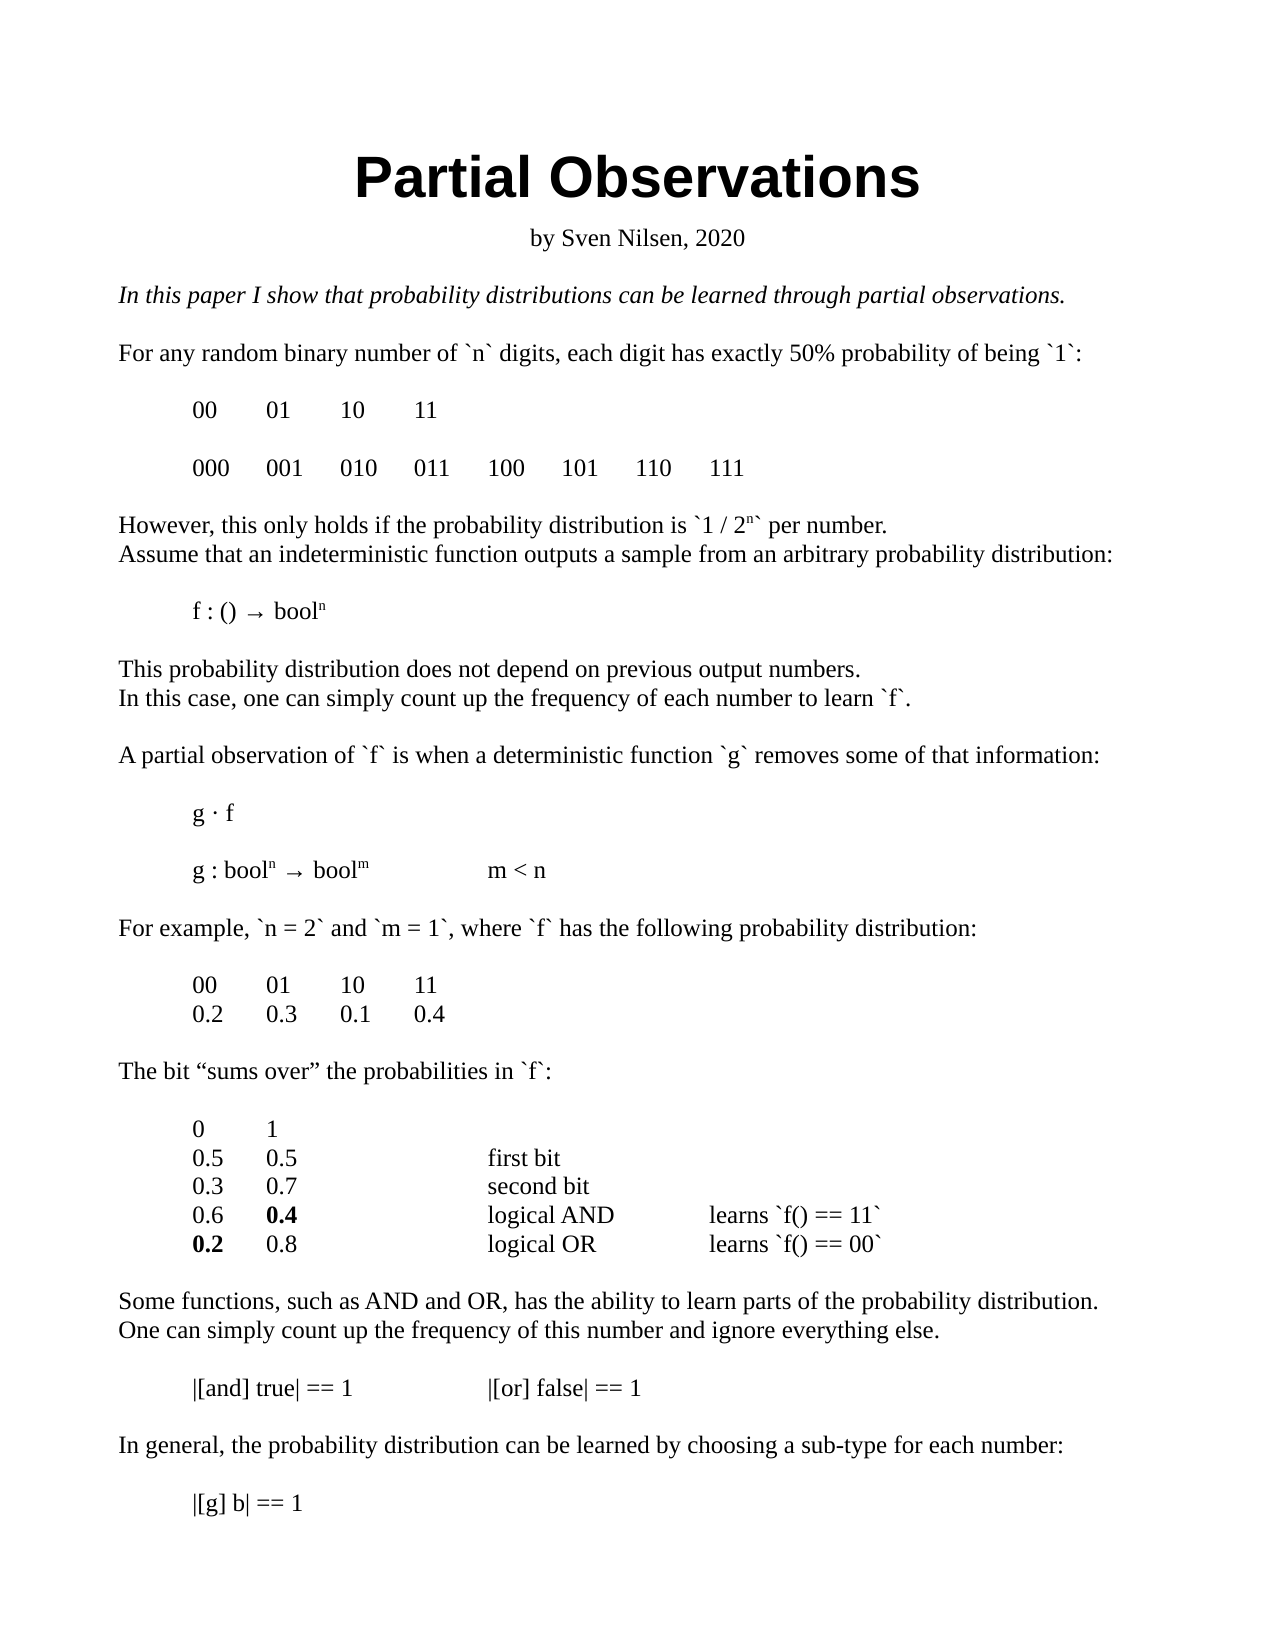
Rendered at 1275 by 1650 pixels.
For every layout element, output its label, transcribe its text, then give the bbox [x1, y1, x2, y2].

text g : booln → boolm m < n [118, 855, 1157, 884]
text 00 01 10 11 [118, 970, 1157, 999]
text g · f [118, 798, 1157, 826]
text 0.2 0.3 0.1 0.4 [118, 999, 1157, 1028]
text In this case, one can simply count up the frequency of each number to learn `f`. [118, 683, 1157, 711]
text For any random binary number of `n` digits, each digit has exactly 50% probability of being `1`: [118, 338, 1157, 366]
text In general, the probability distribution can be learned by choosing a sub-type for each number: [118, 1430, 1157, 1459]
text Assume that an indeterministic function outputs a sample from an arbitrary probability distribution: [118, 539, 1157, 568]
text 0.2 0.8 logical OR learns `f() == 00` [118, 1229, 1157, 1258]
text A partial observation of `f` is when a deterministic function `g` removes some of that information: [118, 740, 1157, 769]
text This probability distribution does not depend on previous output numbers. [118, 654, 1157, 683]
text 00 01 10 11 [118, 395, 1157, 424]
text by Sven Nilsen, 2020 [118, 223, 1157, 251]
title Partial Observations [118, 143, 1157, 210]
text 0.5 0.5 first bit [118, 1143, 1157, 1171]
text For example, `n = 2` and `m = 1`, where `f` has the following probability distribution: [118, 913, 1157, 941]
text 0.3 0.7 second bit [118, 1171, 1157, 1200]
text |[g] b| == 1 [118, 1488, 1157, 1516]
text f : () → booln [118, 596, 1157, 625]
text 0.6 0.4 logical AND learns `f() == 11` [118, 1200, 1157, 1229]
text One can simply count up the frequency of this number and ignore everything else. [118, 1315, 1157, 1344]
text However, this only holds if the probability distribution is `1 / 2n` per number. [118, 510, 1157, 539]
text The bit “sums over” the probabilities in `f`: [118, 1056, 1157, 1085]
text In this paper I show that probability distributions can be learned through partial observations. [118, 280, 1157, 309]
text Some functions, such as AND and OR, has the ability to learn parts of the probability distribution. [118, 1286, 1157, 1315]
text |[and] true| == 1 |[or] false| == 1 [118, 1373, 1157, 1401]
text 000 001 010 011 100 101 110 111 [118, 453, 1157, 481]
text 0 1 [118, 1114, 1157, 1143]
